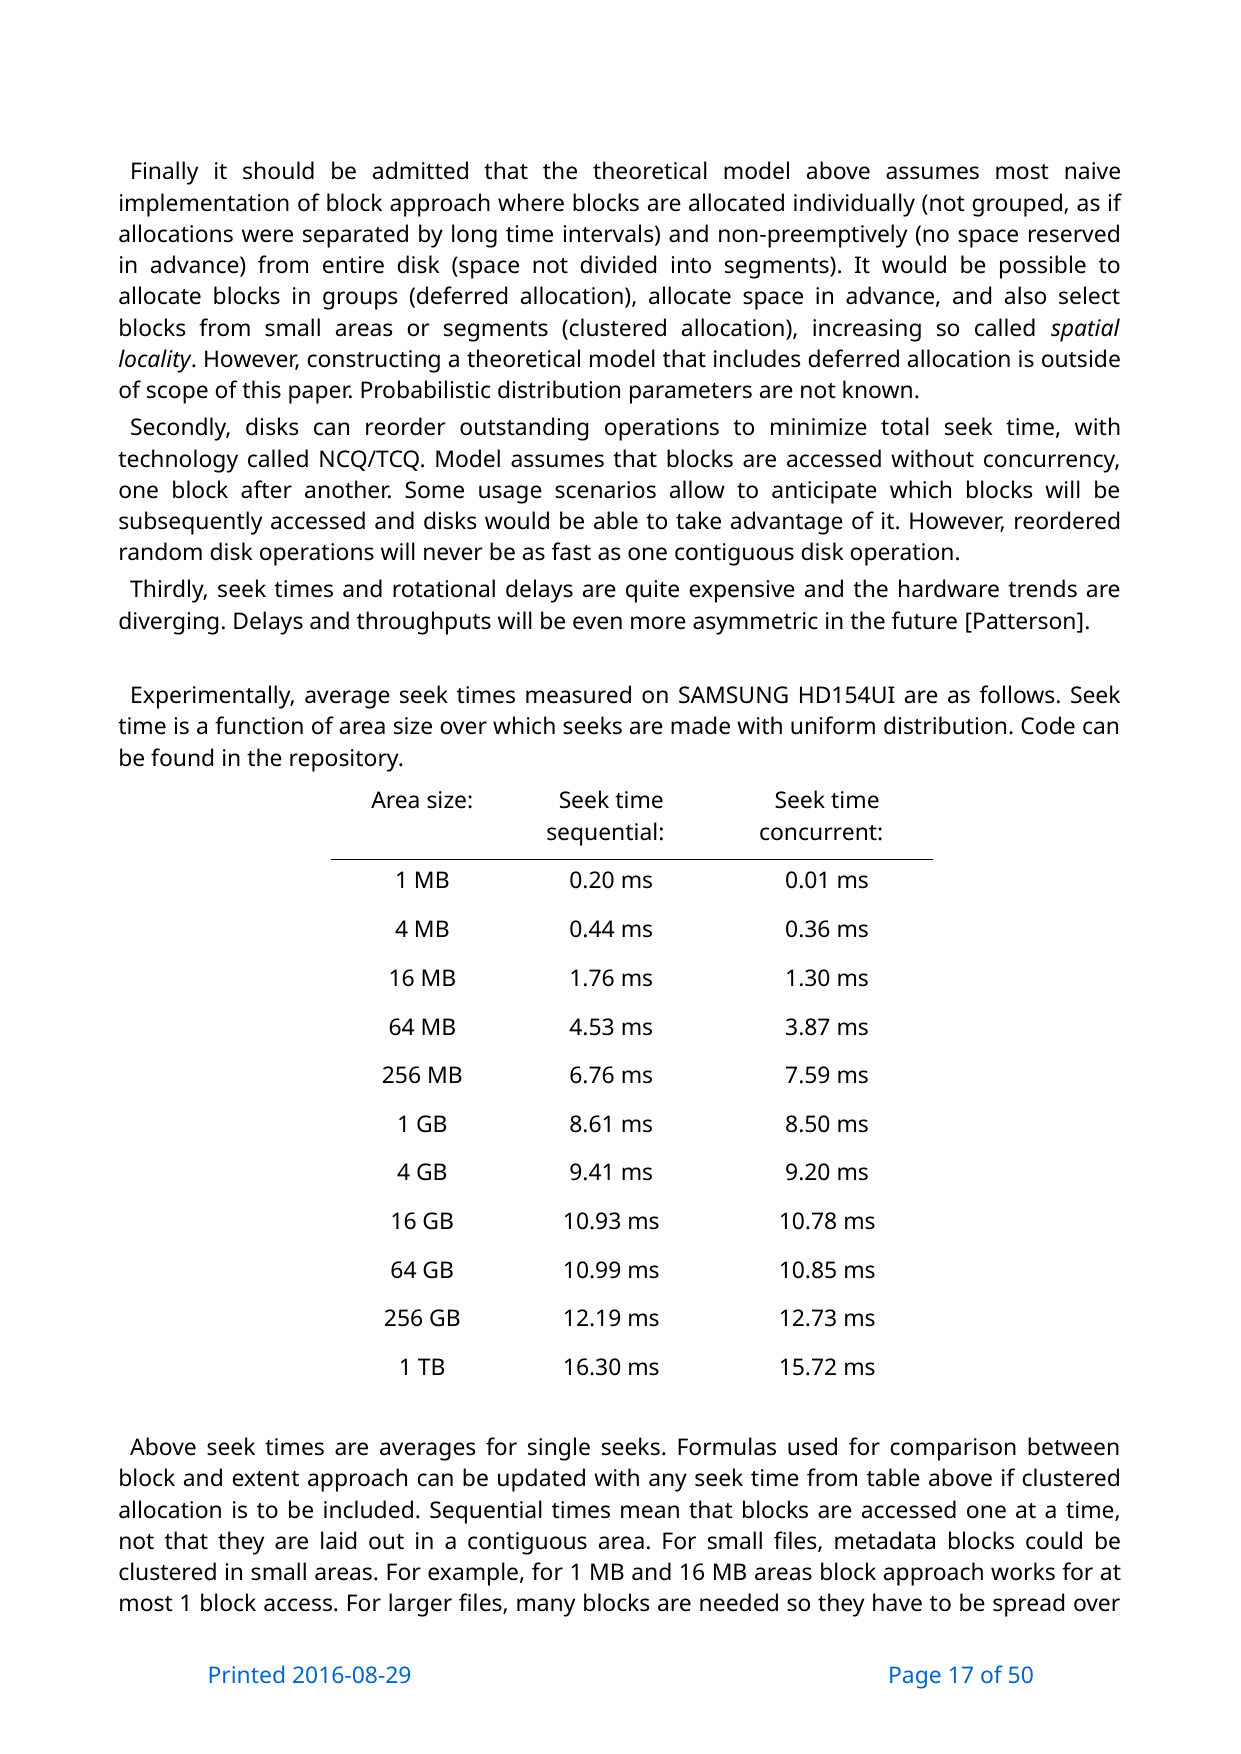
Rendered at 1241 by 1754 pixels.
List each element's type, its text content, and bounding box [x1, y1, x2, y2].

table_cell 1 MB [331, 860, 501, 907]
table_cell 6.76 ms [501, 1053, 709, 1102]
table_cell 12.19 ms [501, 1297, 709, 1345]
table_cell 1 GB [331, 1102, 501, 1151]
table_cell [933, 956, 1122, 1005]
table_cell [118, 1199, 331, 1248]
table_cell [118, 1345, 331, 1394]
table_cell [933, 1297, 1122, 1345]
table_cell [933, 1102, 1122, 1151]
table_header Seek time sequential: [501, 779, 709, 859]
table_cell [118, 859, 331, 907]
table_cell 7.59 ms [709, 1053, 933, 1102]
table_cell 0.01 ms [709, 860, 933, 907]
text Above seek times are averages for single seeks. Formulas used for comparison between block and extent approach can be updated with any seek time from table above if clustered allocation is to be included. Sequential times mean that blocks are accessed one at a time, not that they are laid out in a contiguous area. For small files, metadata blocks could be clustered in small areas. For example, for 1 MB and 16 MB areas block approach works for at most 1 block access. For larger files, many blocks are needed so they have to be spread over [118, 1431, 1122, 1618]
table_cell [118, 956, 331, 1005]
table_cell 1 TB [331, 1345, 501, 1394]
table_cell 1.30 ms [709, 956, 933, 1005]
table_cell [933, 1199, 1122, 1248]
table_cell [933, 1248, 1122, 1297]
table_cell 16 MB [331, 956, 501, 1005]
table_cell 8.61 ms [501, 1102, 709, 1151]
table_cell 8.50 ms [709, 1102, 933, 1151]
table_cell [118, 1053, 331, 1102]
table_header [118, 779, 331, 859]
table_cell 4.53 ms [501, 1005, 709, 1053]
table_cell [118, 908, 331, 956]
table_cell [933, 908, 1122, 956]
table_cell 10.78 ms [709, 1199, 933, 1248]
table_cell 16.30 ms [501, 1345, 709, 1394]
table_cell 64 GB [331, 1248, 501, 1297]
table_cell 16 GB [331, 1199, 501, 1248]
table_cell [933, 1005, 1122, 1053]
table_cell [933, 1053, 1122, 1102]
table_cell 3.87 ms [709, 1005, 933, 1053]
table_cell 10.99 ms [501, 1248, 709, 1297]
table_cell 1.76 ms [501, 956, 709, 1005]
table_cell [933, 859, 1122, 907]
table_cell [933, 1345, 1122, 1394]
table_cell [118, 1248, 331, 1297]
text Secondly, disks can reorder outstanding operations to minimize total seek time, with technology called NCQ/TCQ. Model assumes that blocks are accessed without concurrency, one block after another. Some usage scenarios allow to anticipate which blocks will be subsequently accessed and disks would be able to take advantage of it. However, reordered random disk operations will never be as fast as one contiguous disk operation. [118, 411, 1122, 567]
table_cell 10.85 ms [709, 1248, 933, 1297]
table_cell 15.72 ms [709, 1345, 933, 1394]
table_cell 10.93 ms [501, 1199, 709, 1248]
table_cell [933, 1151, 1122, 1199]
table_cell 12.73 ms [709, 1297, 933, 1345]
table_header Area size: [331, 779, 501, 859]
table_header Seek time concurrent: [709, 779, 933, 859]
table_cell [118, 1297, 331, 1345]
table_cell 4 GB [331, 1151, 501, 1199]
table_cell 9.20 ms [709, 1151, 933, 1199]
table_cell 0.36 ms [709, 908, 933, 956]
text Thirdly, seek times and rotational delays are quite expensive and the hardware trends are diverging. Delays and throughputs will be even more asymmetric in the future [Patterson]. [118, 573, 1122, 636]
table_cell [118, 1151, 331, 1199]
table_header [933, 779, 1122, 859]
table_cell 0.44 ms [501, 908, 709, 956]
text Finally it should be admitted that the theoretical model above assumes most naive implementation of block approach where blocks are allocated individually (not grouped, as if allocations were separated by long time intervals) and non-preemptively (no space reserved in advance) from entire disk (space not divided into segments). It would be possible to allocate blocks in groups (deferred allocation), allocate space in advance, and also select blocks from small areas or segments (clustered allocation), increasing so called spatial locality. However, constructing a theoretical model that includes deferred allocation is outside of scope of this paper. Probabilistic distribution parameters are not known. [118, 155, 1122, 405]
table_cell [118, 1102, 331, 1151]
table_cell 4 MB [331, 908, 501, 956]
table_cell 256 MB [331, 1053, 501, 1102]
table_cell 9.41 ms [501, 1151, 709, 1199]
table_cell 64 MB [331, 1005, 501, 1053]
table_cell 256 GB [331, 1297, 501, 1345]
text Experimentally, average seek times measured on SAMSUNG HD154UI are as follows. Seek time is a function of area size over which seeks are made with uniform distribution. Code can be found in the repository. [118, 679, 1122, 773]
table_cell [118, 1005, 331, 1053]
table_cell 0.20 ms [501, 860, 709, 907]
